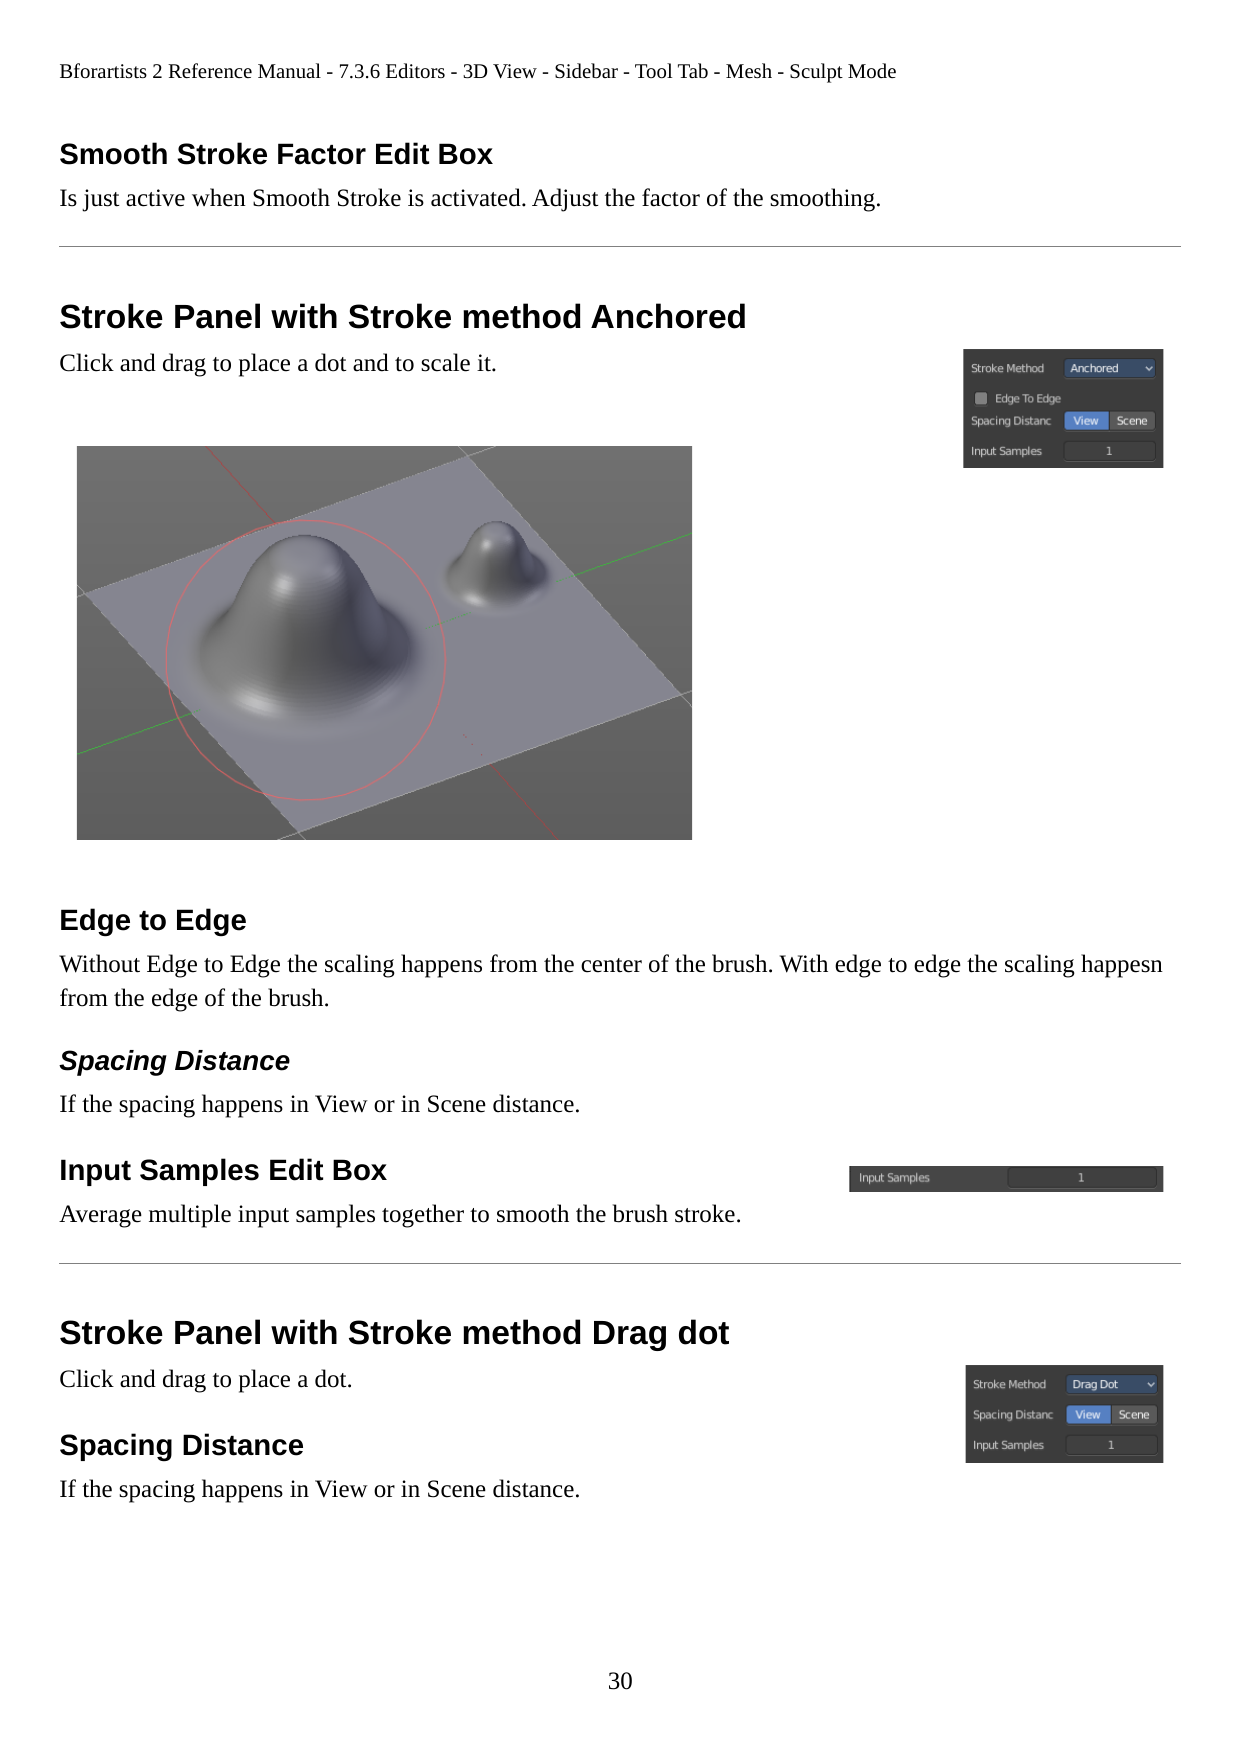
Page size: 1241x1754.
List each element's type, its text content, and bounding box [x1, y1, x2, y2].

text Click and drag to place a dot and to scale it. [59, 348, 1181, 377]
subtitle [1164, 1428, 1181, 1462]
picture [849, 1166, 1164, 1192]
text Click and drag to place a dot. [59, 1364, 1181, 1393]
text Average multiple input samples together to smooth the brush stroke. [59, 1199, 1181, 1228]
text Is just active when Smooth Stroke is activated. Adjust the factor of the smoothing. [59, 183, 1181, 212]
text If the spacing happens in View or in Scene distance. [59, 1474, 1181, 1503]
text Without Edge to Edge the scaling happens from the center of the brush. With edge to edge the scaling happesn from the edge of the brush. [59, 949, 1181, 1012]
picture [963, 349, 1164, 468]
subtitle Smooth Stroke Factor Edit Box [59, 137, 1181, 170]
subtitle Spacing Distance [59, 1045, 1181, 1077]
subtitle Stroke Panel with Stroke method Drag dot [59, 1313, 1181, 1352]
text If the spacing happens in View or in Scene distance. [59, 1089, 1181, 1118]
picture [965, 1365, 1164, 1463]
picture [76, 446, 693, 840]
subtitle Spacing Distance [59, 1428, 965, 1462]
subtitle Edge to Edge [59, 902, 1181, 936]
subtitle Stroke Panel with Stroke method Anchored [59, 297, 1181, 336]
subtitle Input Samples Edit Box [59, 1153, 1181, 1186]
